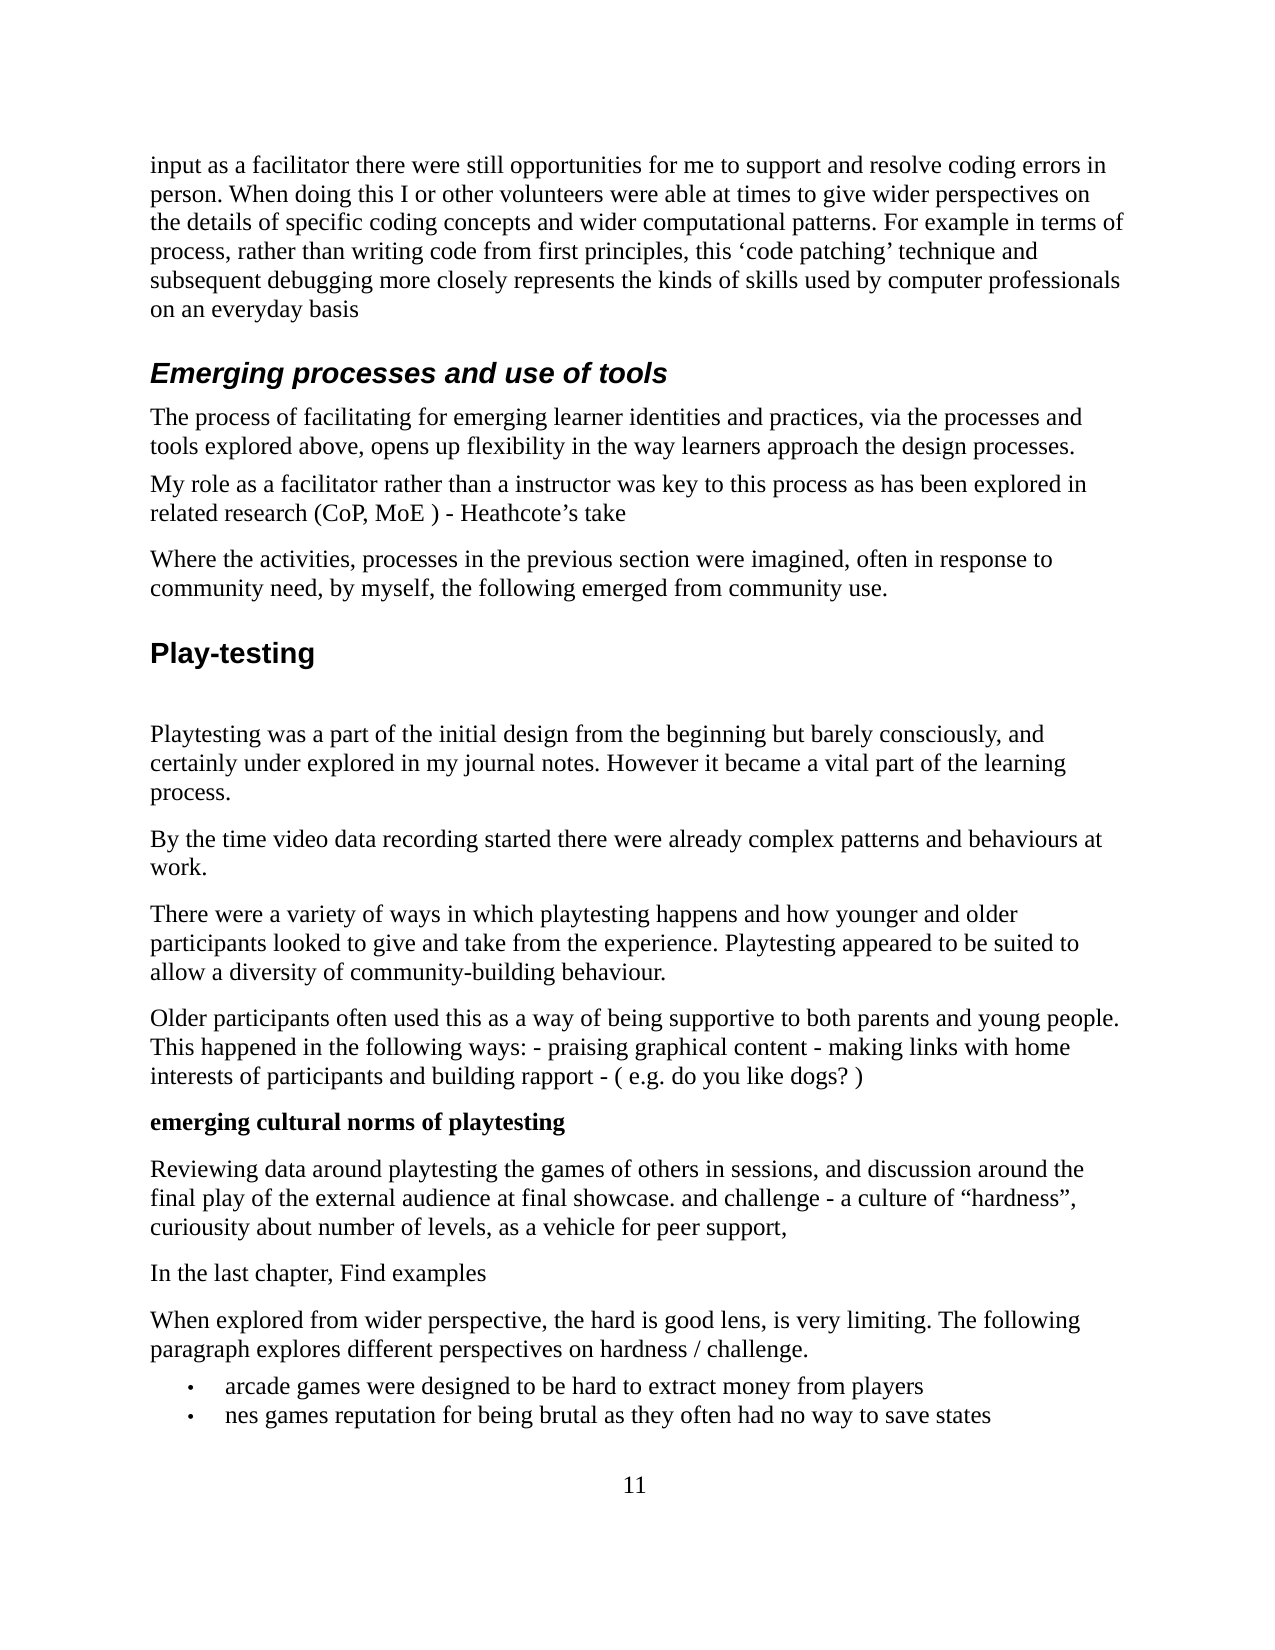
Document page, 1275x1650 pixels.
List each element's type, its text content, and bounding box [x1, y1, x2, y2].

text By the time video data recording started there were already complex patterns and behaviours at work. [150, 824, 1125, 881]
text Reviewing data around playtesting the games of others in sessions, and discussion around the final play of the external audience at final showcase. and challenge - a culture of “hardness”, curiousity about number of levels, as a vehicle for peer support, [150, 1154, 1125, 1240]
text Older participants often used this as a way of being supportive to both parents and young people. This happened in the following ways: - praising graphical content - making links with home interests of participants and building rapport - ( e.g. do you like dogs? ) [150, 1003, 1125, 1089]
text In the last chapter, Find examples [150, 1258, 1125, 1287]
text When explored from wider perspective, the hard is good lens, is very limiting. The following paragraph explores different perspectives on hardness / challenge. [150, 1305, 1125, 1362]
text input as a facilitator there were still opportunities for me to support and resolve coding errors in person. When doing this I or other volunteers were able at times to give wider perspectives on the details of specific coding concepts and wider computational patterns. For example in terms of process, rather than writing code from first principles, this ‘code patching’ technique and subsequent debugging more closely represents the kinds of skills used by computer professionals on an everyday basis [150, 150, 1125, 322]
text There were a variety of ways in which playtesting happens and how younger and older participants looked to give and take from the experience. Playtesting appeared to be suited to allow a diversity of community-building behaviour. [150, 899, 1125, 985]
text Where the activities, processes in the previous section were imagined, often in response to community need, by myself, the following emerged from community use. [150, 544, 1125, 602]
list arcade games were designed to be hard to extract money from players [187, 1371, 1125, 1400]
text Playtesting was a part of the initial design from the beginning but barely consciously, and certainly under explored in my journal notes. However it became a vital part of the learning process. [150, 719, 1125, 806]
text The process of facilitating for emerging learner identities and practices, via the processes and tools explored above, opens up flexibility in the way learners approach the design processes. [150, 402, 1125, 460]
subtitle Play-testing [150, 636, 1125, 669]
text My role as a facilitator rather than a instructor was key to this process as has been explored in related research (CoP, MoE ) - Heathcote’s take [150, 469, 1125, 526]
text emerging cultural norms of playtesting [150, 1107, 1125, 1136]
list nes games reputation for being brutal as they often had no way to save states [187, 1400, 1125, 1429]
subtitle Emerging processes and use of tools [150, 356, 1125, 390]
